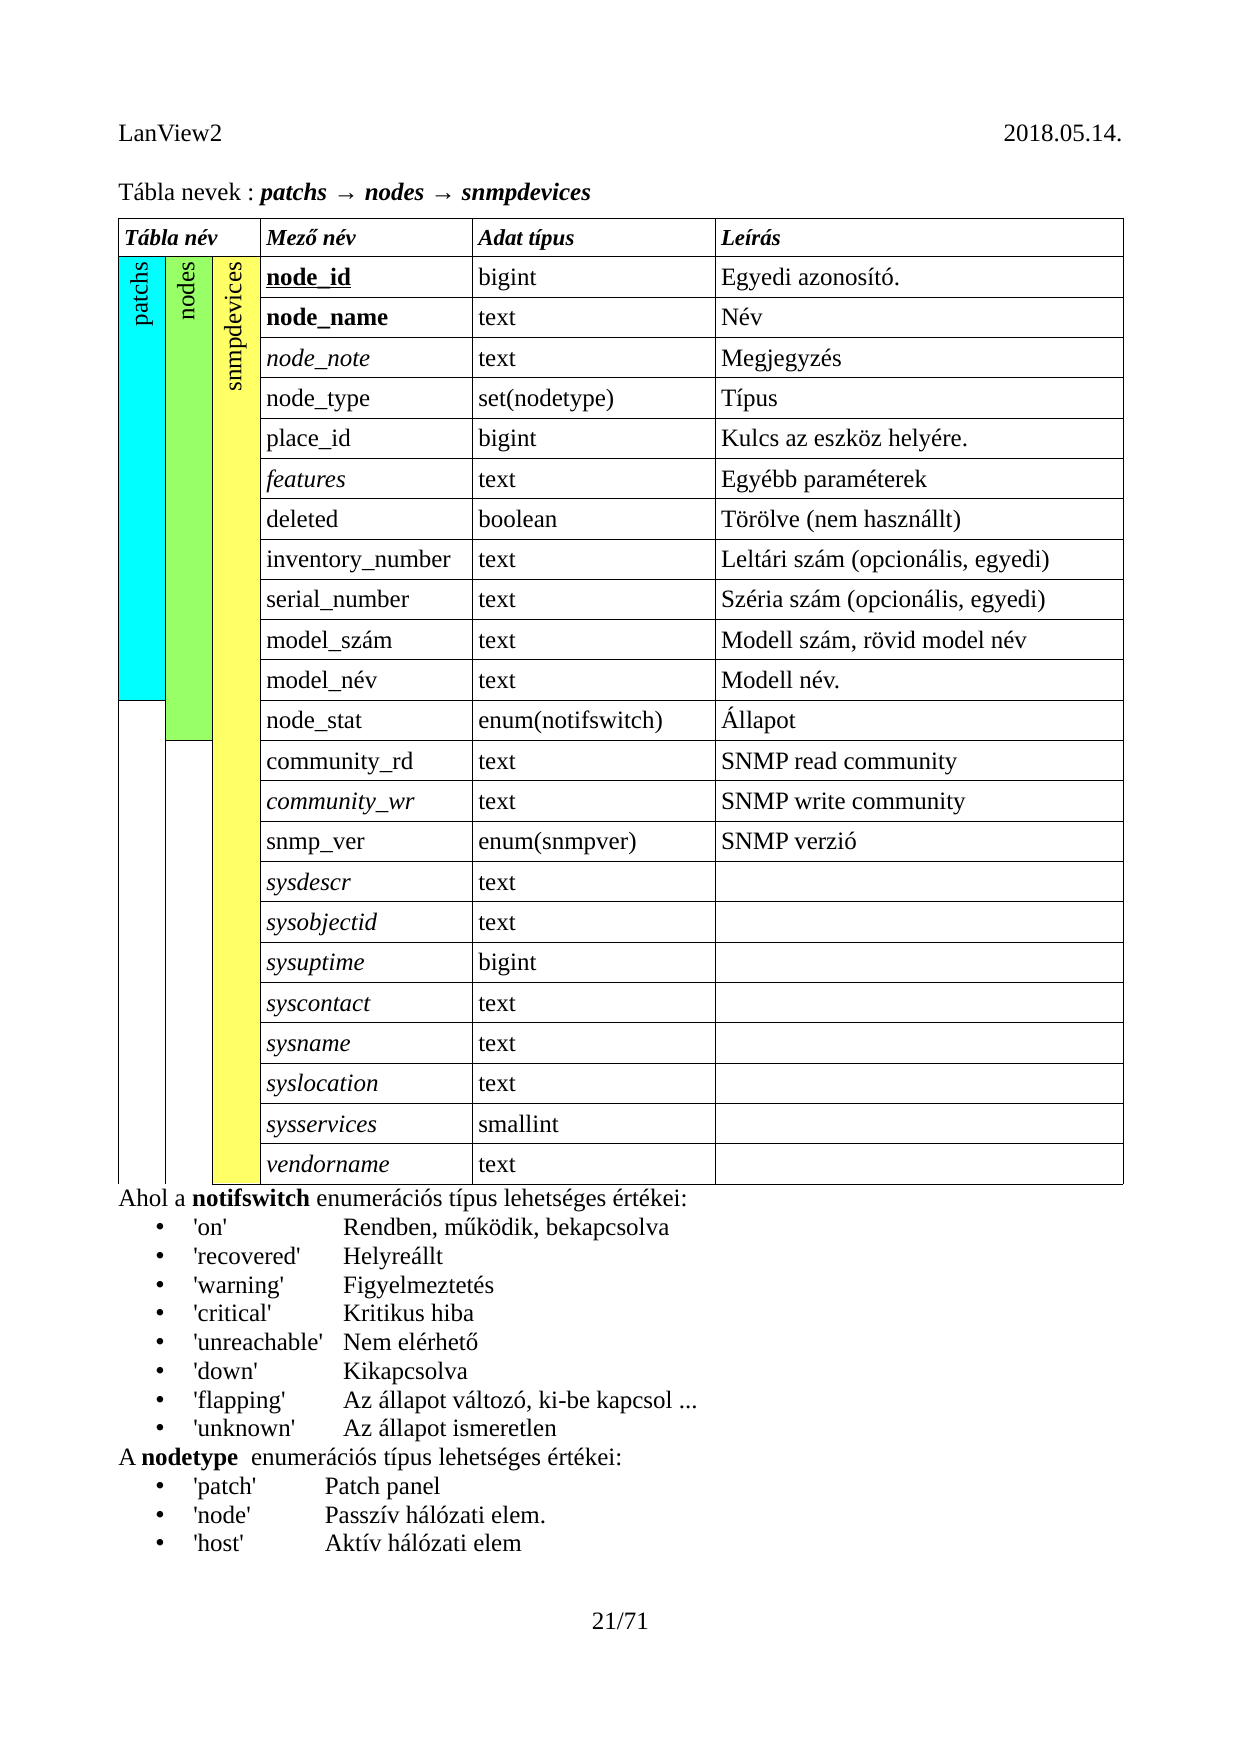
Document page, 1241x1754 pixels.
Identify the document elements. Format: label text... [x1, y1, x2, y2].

table_cell SNMP read community [716, 741, 1123, 780]
table_cell [716, 1064, 1123, 1103]
table_cell text [473, 660, 715, 700]
table_cell node_note [261, 338, 472, 377]
table_cell set(nodetype) [473, 378, 715, 417]
table_cell patchs [119, 257, 165, 700]
table_cell Modell szám, rövid model név [716, 620, 1123, 659]
table_cell text [473, 540, 715, 579]
list 'unreachable' Nem elérhető [156, 1327, 1122, 1356]
table_cell Megjegyzés [716, 338, 1123, 377]
table_cell node_name [261, 298, 472, 337]
table_cell Széria szám (opcionális, egyedi) [716, 580, 1123, 619]
list 'patch' Patch panel [156, 1471, 1122, 1500]
table_cell [716, 943, 1123, 982]
table_cell text [473, 459, 715, 498]
list 'recovered' Helyreállt [156, 1241, 1122, 1270]
table_cell community_wr [261, 781, 472, 821]
table_cell Egyébb paraméterek [716, 459, 1123, 498]
table_cell text [473, 580, 715, 619]
table_cell syslocation [261, 1064, 472, 1103]
text Tábla nevek : patchs → nodes → snmpdevices [118, 177, 1122, 206]
table_cell text [473, 1023, 715, 1062]
table_cell enum(snmpver) [473, 822, 715, 861]
table_cell SNMP write community [716, 781, 1123, 821]
table_cell node_type [261, 378, 472, 417]
table_cell syscontact [261, 983, 472, 1022]
table_cell [716, 983, 1123, 1022]
table_cell bigint [473, 419, 715, 458]
table_cell text [473, 338, 715, 377]
table_cell text [473, 298, 715, 337]
table_cell sysname [261, 1023, 472, 1062]
table_cell [716, 902, 1123, 942]
table_cell sysservices [261, 1104, 472, 1143]
table_cell inventory_number [261, 540, 472, 579]
list 'host' Aktív hálózati elem [156, 1528, 1122, 1557]
list 'node' Passzív hálózati elem. [156, 1500, 1122, 1528]
table_cell snmp_ver [261, 822, 472, 861]
table_cell Törölve (nem használlt) [716, 499, 1123, 538]
table_cell text [473, 620, 715, 659]
table_cell nodes [166, 257, 212, 740]
table_cell [166, 741, 212, 1183]
table_cell deleted [261, 499, 472, 538]
list 'critical' Kritikus hiba [156, 1298, 1122, 1327]
table_cell text [473, 902, 715, 942]
table_header Leírás [716, 219, 1123, 256]
table_cell sysobjectid [261, 902, 472, 942]
table_cell node_stat [261, 701, 472, 740]
table_cell text [473, 1144, 715, 1183]
text A nodetype enumerációs típus lehetséges értékei: [118, 1442, 1122, 1471]
table_cell node_id [261, 257, 472, 297]
table_header Tábla név [119, 219, 260, 256]
table_cell place_id [261, 419, 472, 458]
list 'down' Kikapcsolva [156, 1356, 1122, 1385]
table_cell smallint [473, 1104, 715, 1143]
table_cell text [473, 781, 715, 821]
table_cell Állapot [716, 701, 1123, 740]
list 'on' Rendben, működik, bekapcsolva [156, 1212, 1122, 1241]
table_cell model_név [261, 660, 472, 700]
table_cell Típus [716, 378, 1123, 417]
table_cell boolean [473, 499, 715, 538]
table_cell serial_number [261, 580, 472, 619]
table_cell bigint [473, 943, 715, 982]
list 'unknown' Az állapot ismeretlen [156, 1413, 1122, 1442]
table_cell text [473, 983, 715, 1022]
table_cell Modell név. [716, 660, 1123, 700]
list 'flapping' Az állapot változó, ki-be kapcsol ... [156, 1385, 1122, 1413]
table_cell vendorname [261, 1144, 472, 1183]
table_cell snmpdevices [213, 257, 260, 1183]
table_cell [716, 862, 1123, 901]
table_cell Leltári szám (opcionális, egyedi) [716, 540, 1123, 579]
table_cell Egyedi azonosító. [716, 257, 1123, 297]
table_cell text [473, 1064, 715, 1103]
table_cell Név [716, 298, 1123, 337]
table_cell [119, 701, 165, 1183]
table_cell features [261, 459, 472, 498]
table_cell bigint [473, 257, 715, 297]
table_cell text [473, 741, 715, 780]
table_header Adat típus [473, 219, 715, 256]
table_cell model_szám [261, 620, 472, 659]
text Ahol a notifswitch enumerációs típus lehetséges értékei: [118, 1183, 1122, 1212]
table_cell [716, 1023, 1123, 1062]
table_cell sysdescr [261, 862, 472, 901]
table_cell SNMP verzió [716, 822, 1123, 861]
table_cell [716, 1144, 1123, 1183]
table_header Mező név [261, 219, 472, 256]
table_cell [716, 1104, 1123, 1143]
table_cell Kulcs az eszköz helyére. [716, 419, 1123, 458]
table_cell text [473, 862, 715, 901]
table_cell sysuptime [261, 943, 472, 982]
list 'warning' Figyelmeztetés [156, 1270, 1122, 1298]
table_cell community_rd [261, 741, 472, 780]
table_cell enum(notifswitch) [473, 701, 715, 740]
